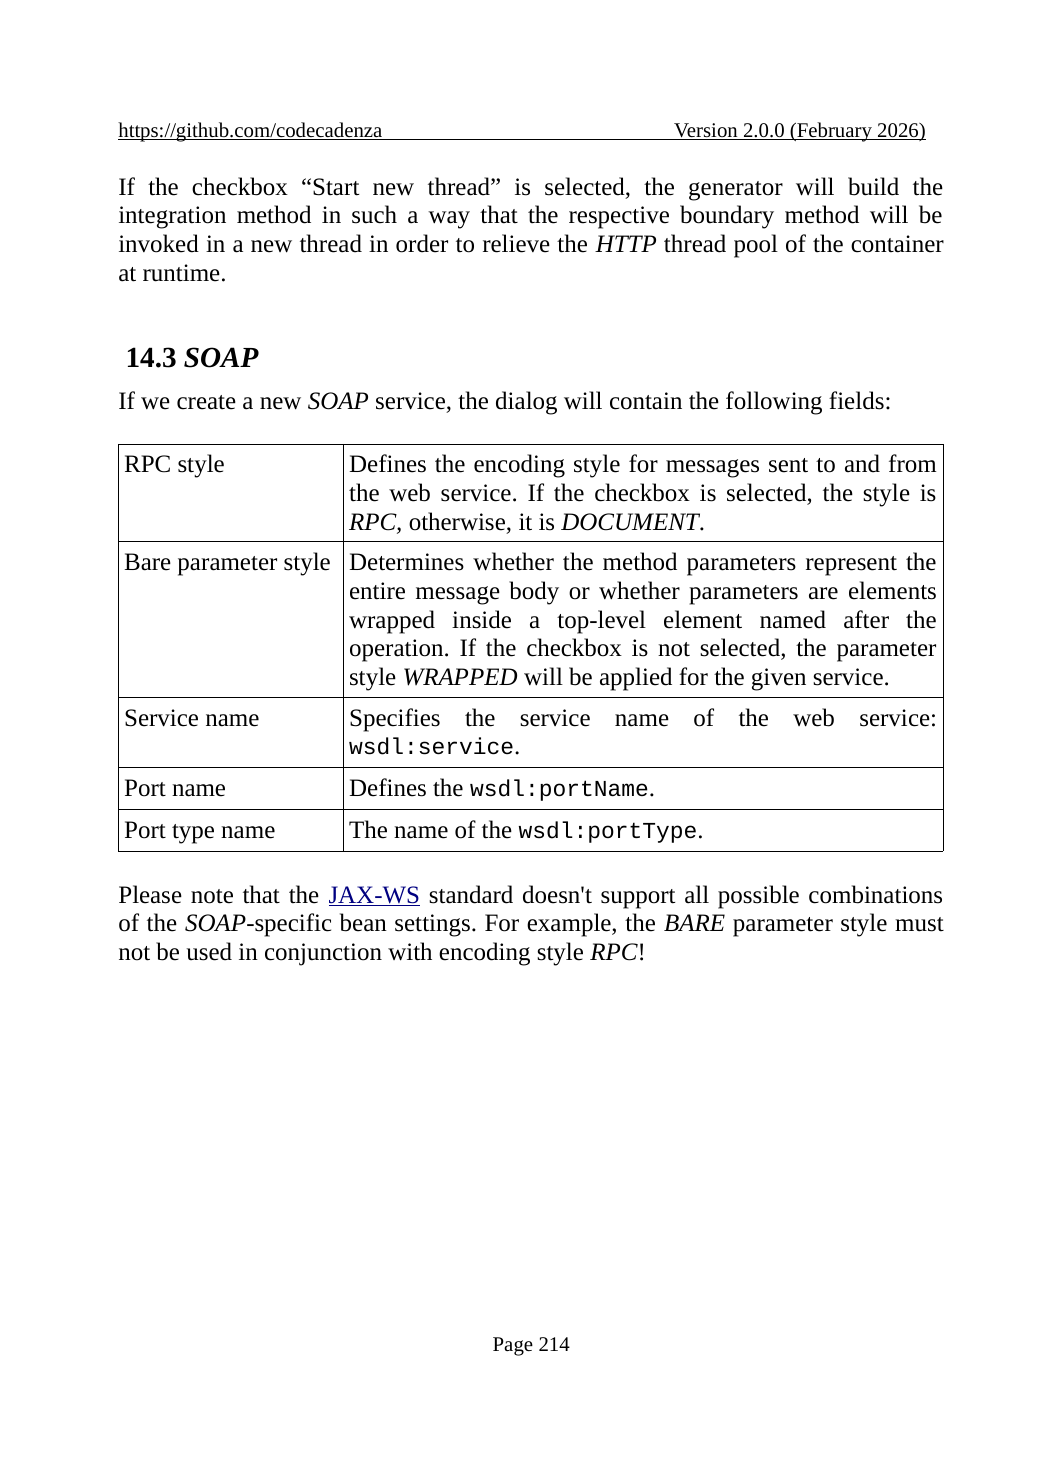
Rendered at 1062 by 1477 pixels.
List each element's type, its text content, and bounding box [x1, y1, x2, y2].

table_header RPC style [119, 445, 343, 541]
table_cell The name of the wsdl:portType. [344, 810, 943, 851]
subtitle SOAP [118, 340, 944, 374]
text Please note that the JAX-WS standard doesn't support all possible combinations of the SOAP-specific bean settings. For example, the BARE parameter style must not be used in conjunction with encoding style RPC! [118, 880, 944, 966]
table_header Defines the encoding style for messages sent to and from the web service. If the checkbox is selected, the style is RPC, otherwise, it is DOCUMENT. [344, 445, 943, 541]
table_cell Port type name [119, 810, 343, 851]
table_cell Determines whether the method parameters represent the entire message body or whether parameters are elements wrapped inside a top-level element named after the operation. If the checkbox is not selected, the parameter style WRAPPED will be applied for the given service. [344, 542, 943, 697]
table_cell Bare parameter style [119, 542, 343, 697]
text If the checkbox “Start new thread” is selected, the generator will build the integration method in such a way that the respective boundary method will be invoked in a new thread in order to relieve the HTTP thread pool of the container at runtime. [118, 172, 944, 287]
table_cell Defines the wsdl:portName. [344, 768, 943, 809]
table_cell Port name [119, 768, 343, 809]
table_cell Service name [119, 698, 343, 767]
table_cell Specifies the service name of the web service: wsdl:service. [344, 698, 943, 767]
text If we create a new SOAP service, the dialog will contain the following fields: [118, 386, 944, 415]
